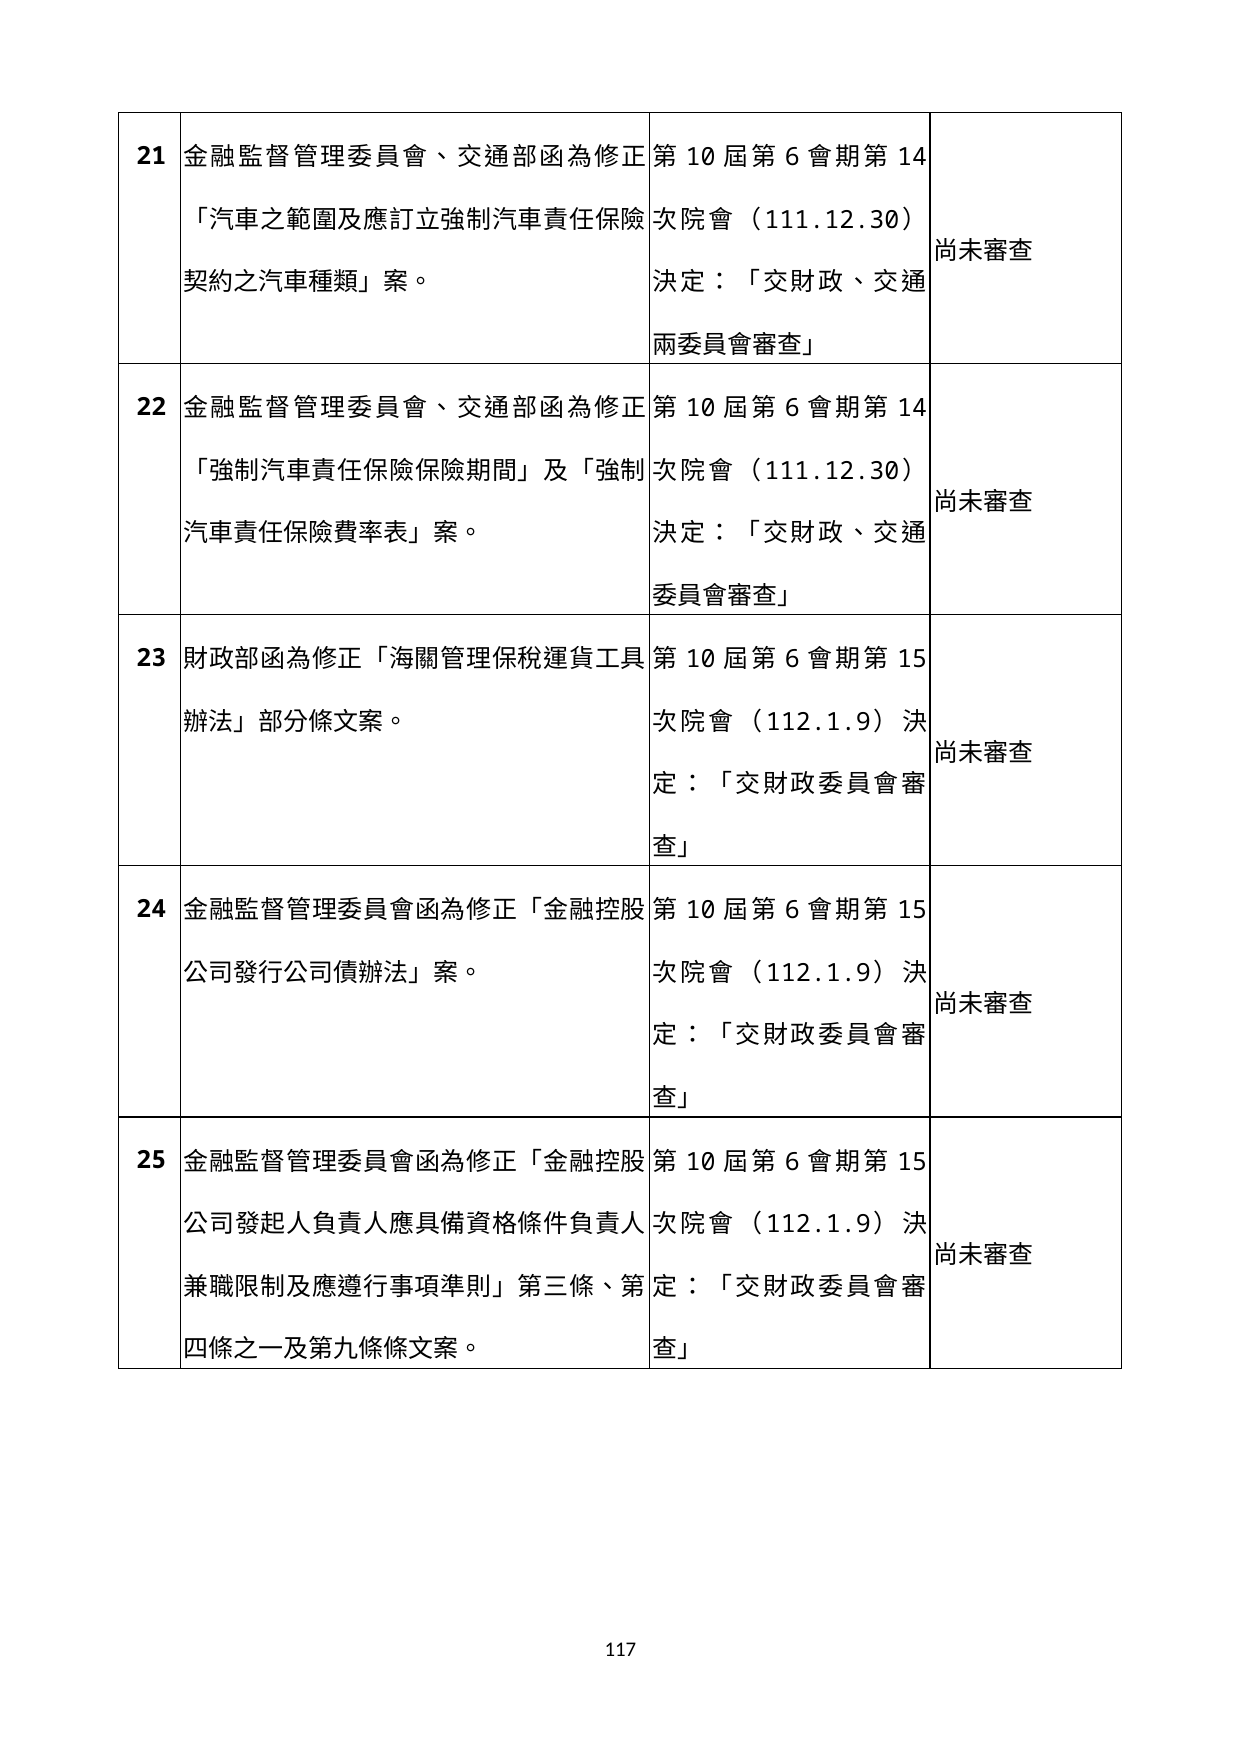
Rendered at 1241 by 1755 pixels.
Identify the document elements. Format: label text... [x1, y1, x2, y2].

table_cell 尚未審查 [931, 1118, 1121, 1367]
table_cell 財政部函為修正「海關管理保稅運貨工具辦法」部分條文案。 [181, 615, 649, 865]
table_cell 尚未審查 [931, 113, 1121, 363]
table_cell 第10屆第6會期第15次院會（112.1.9）決定：「交財政委員會審查」 [650, 615, 929, 865]
table_cell [119, 615, 180, 865]
table_cell 金融監督管理委員會函為修正「金融控股公司發起人負責人應具備資格條件負責人兼職限制及應遵行事項準則」第三條、第四條之一及第九條條文案。 [181, 1118, 649, 1367]
table_cell 第10屆第6會期第15次院會（112.1.9）決定：「交財政委員會審查」 [650, 866, 929, 1116]
table_cell 尚未審查 [931, 866, 1121, 1116]
table_cell 第10屆第6會期第14次院會（111.12.30）決定：「交財政、交通兩委員會審查」 [650, 113, 929, 363]
table_cell [119, 364, 180, 614]
table_cell 金融監督管理委員會、交通部函為修正「汽車之範圍及應訂立強制汽車責任保險契約之汽車種類」案。 [181, 113, 649, 363]
table_cell [119, 866, 180, 1116]
table_cell 第10屆第6會期第15次院會（112.1.9）決定：「交財政委員會審查」 [650, 1118, 929, 1367]
table_cell 金融監督管理委員會、交通部函為修正「強制汽車責任保險保險期間」及「強制汽車責任保險費率表」案。 [181, 364, 649, 614]
table_cell [119, 1118, 180, 1367]
table_cell [119, 113, 180, 363]
table_cell 金融監督管理委員會函為修正「金融控股公司發行公司債辦法」案。 [181, 866, 649, 1116]
table_cell 尚未審查 [931, 364, 1121, 614]
table_cell 第10屆第6會期第14次院會（111.12.30）決定：「交財政、交通委員會審查」 [650, 364, 929, 614]
table_cell 尚未審查 [931, 615, 1121, 865]
